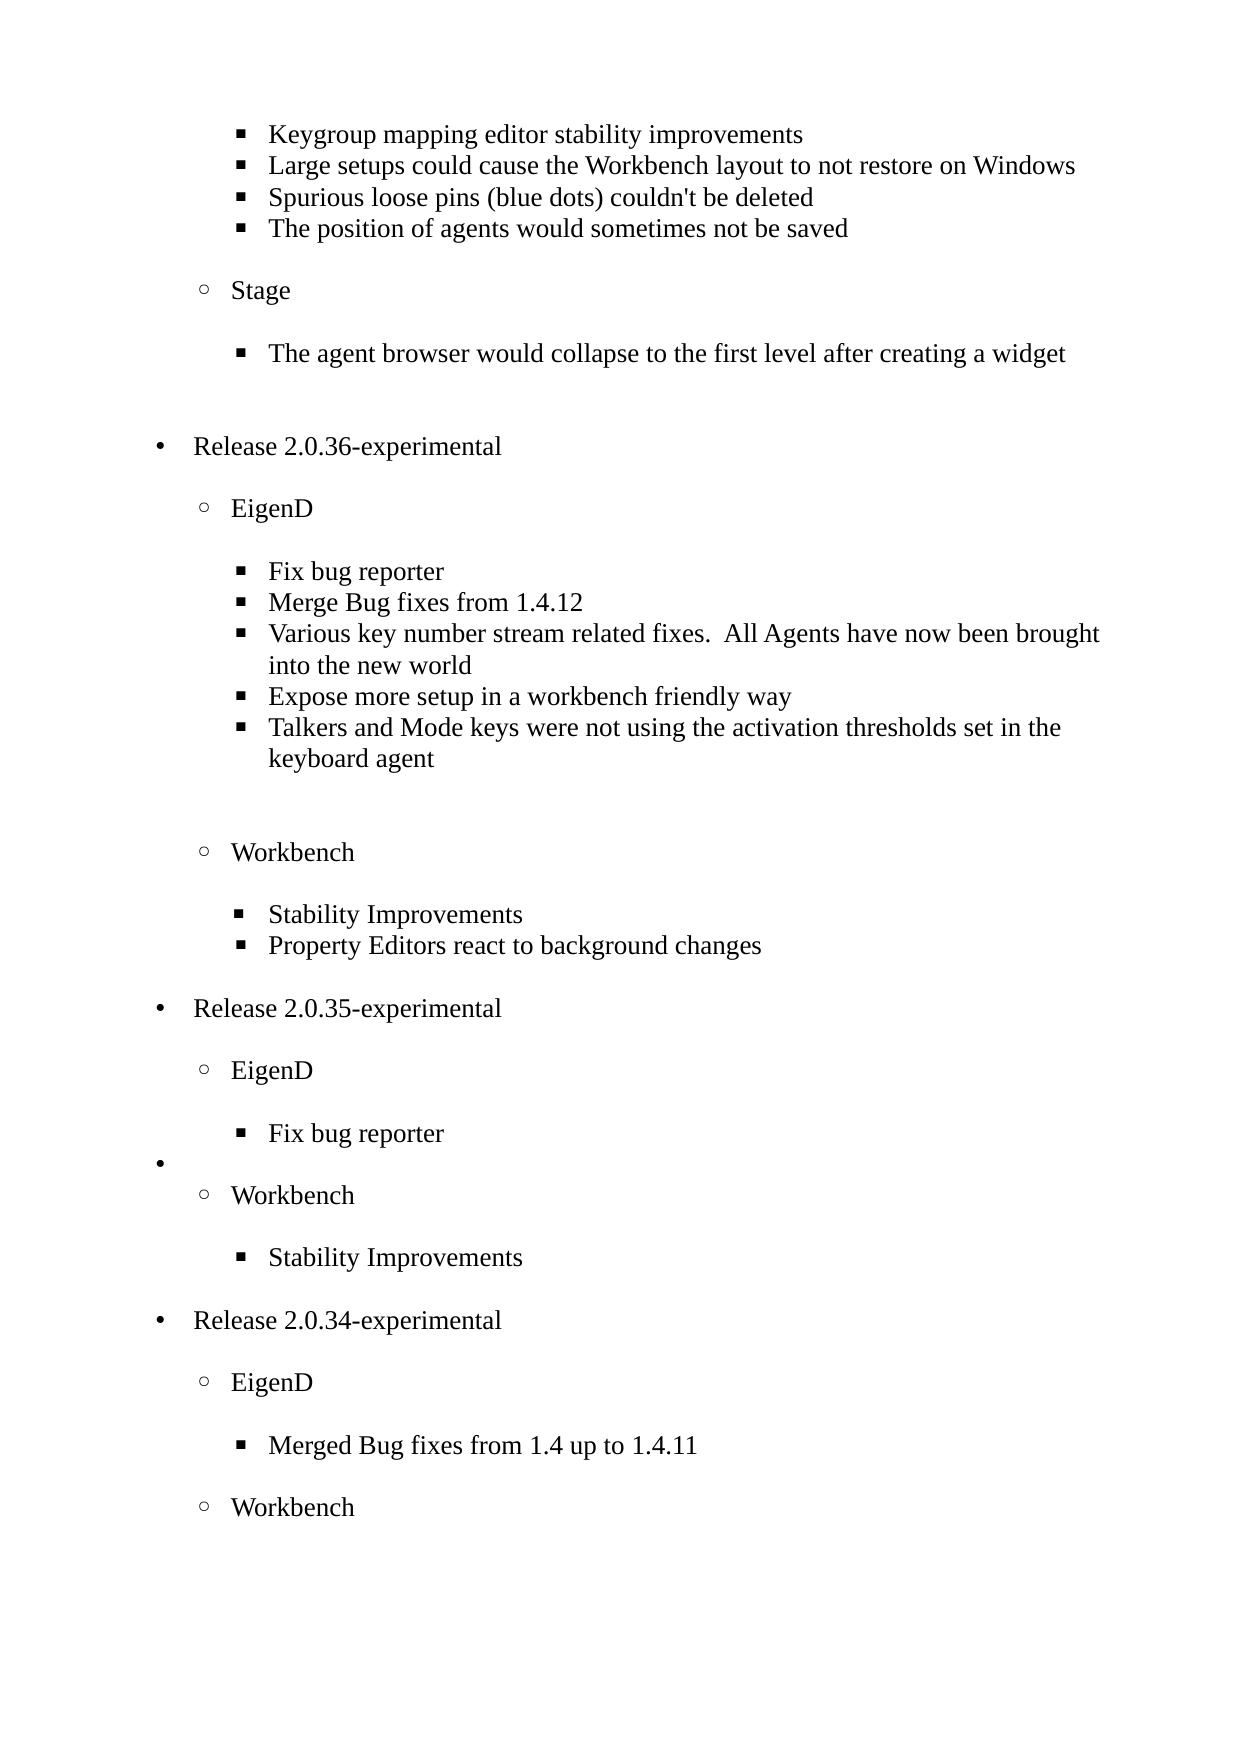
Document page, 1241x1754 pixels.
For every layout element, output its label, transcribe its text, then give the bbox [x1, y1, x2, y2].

list Release 2.0.34-experimental [156, 1304, 1122, 1335]
list Large setups could cause the Workbench layout to not restore on Windows [231, 149, 1122, 181]
list Expose more setup in a workbench friendly way [231, 680, 1122, 711]
list Stability Improvements [231, 1242, 1122, 1273]
list Release 2.0.36-experimental [156, 430, 1122, 461]
list Merge Bug fixes from 1.4.12 [231, 586, 1122, 617]
list EigenD [193, 1054, 1122, 1086]
list Workbench [193, 836, 1122, 867]
list Stage [193, 274, 1122, 306]
list Spurious loose pins (blue dots) couldn't be deleted [231, 181, 1122, 212]
list Property Editors react to background changes [231, 929, 1122, 961]
list Merged Bug fixes from 1.4 up to 1.4.11 [231, 1429, 1122, 1460]
list Stability Improvements [228, 898, 1122, 929]
list The agent browser would collapse to the first level after creating a widget [231, 337, 1122, 368]
list Various key number stream related fixes. All Agents have now been brought into the new world [231, 617, 1122, 680]
list Fix bug reporter [231, 555, 1122, 586]
list The position of agents would sometimes not be saved [231, 212, 1122, 243]
list Workbench [193, 1179, 1122, 1210]
list Fix bug reporter [231, 1117, 1122, 1148]
list Workbench [193, 1491, 1122, 1522]
list EigenD [193, 493, 1122, 524]
list Talkers and Mode keys were not using the activation thresholds set in the keyboard agent [231, 711, 1122, 773]
list Keygroup mapping editor stability improvements [231, 118, 1122, 149]
list EigenD [193, 1366, 1122, 1398]
list Release 2.0.35-experimental [156, 992, 1122, 1023]
